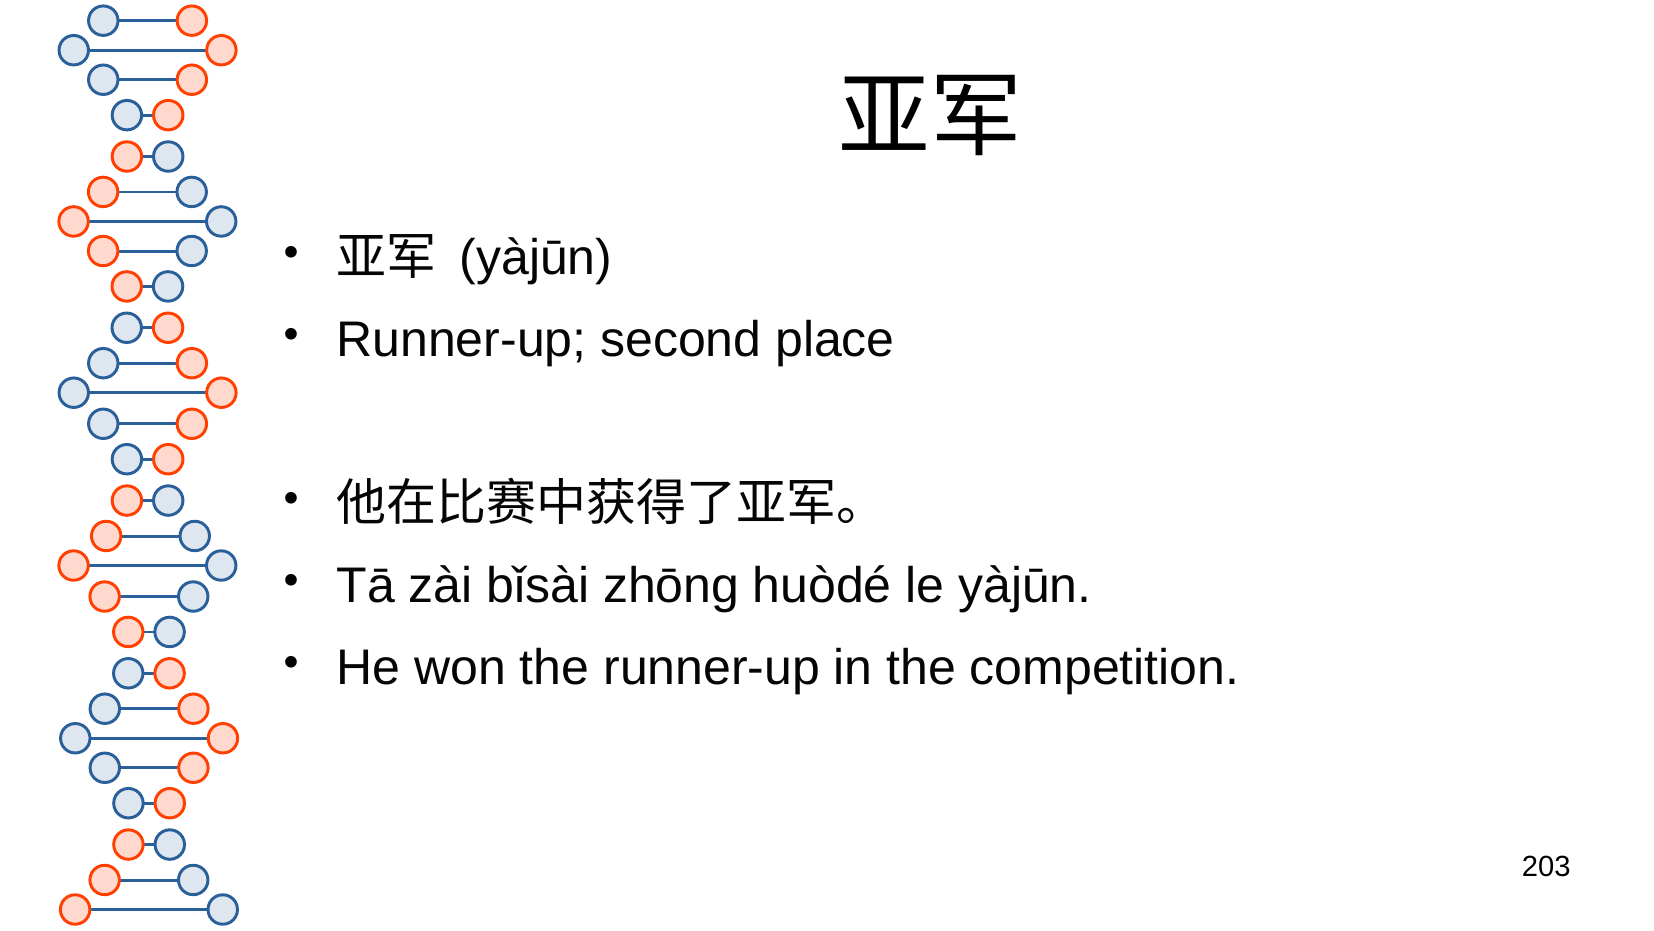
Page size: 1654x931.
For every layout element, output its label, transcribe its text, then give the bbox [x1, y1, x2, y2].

list 亚军 (yàjūn) Runner-up; second place 他在比赛中获得了亚军。 Tā zài bǐsài zhōng huòdé le yàjūn. He won the runner-up in the competition. [265, 224, 1595, 764]
title 亚军 [265, 35, 1595, 189]
